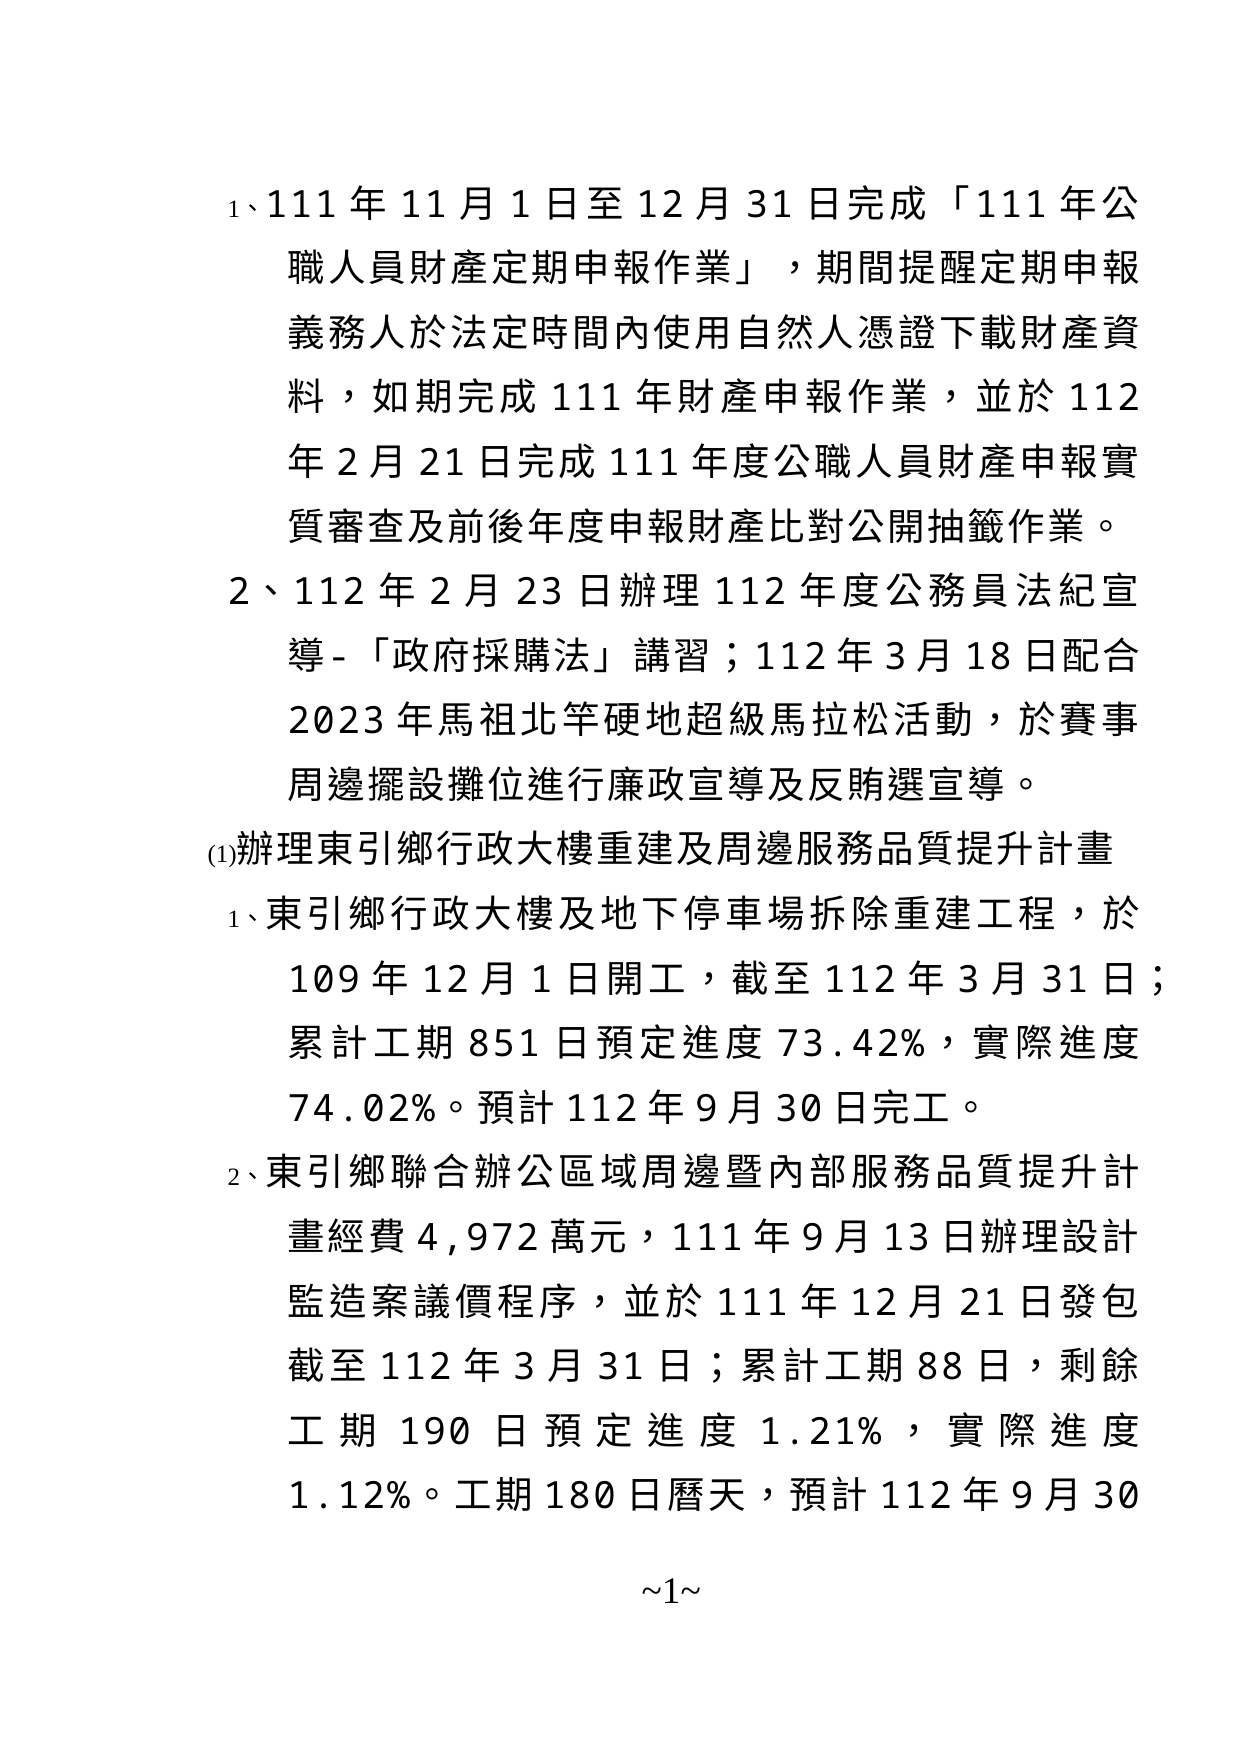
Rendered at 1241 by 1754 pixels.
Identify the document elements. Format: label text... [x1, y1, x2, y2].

list 辦理東引鄉行政大樓重建及周邊服務品質提升計畫 [97, 811, 1140, 876]
list 東引鄉行政大樓及地下停車場拆除重建工程，於109年12月1日開工，截至112年3月31日；累計工期851日預定進度73.42%，實際進度74.02%。預計112年9月30日完工。 [117, 876, 1140, 1134]
list 112年2月23日辦理112年度公務員法紀宣導-「政府採購法」講習；112年3月18日配合2023年馬祖北竿硬地超級馬拉松活動，於賽事周邊擺設攤位進行廉政宣導及反賄選宣導。 [117, 553, 1140, 811]
list 東引鄉聯合辦公區域周邊暨內部服務品質提升計畫經費4,972萬元，111年9月13日辦理設計監造案議價程序，並於111年12月21日發包截至112年3月31日；累計工期88日，剩餘工期190日預定進度1.21%，實際進度1.12%。工期180日曆天，預計112年9月30 [117, 1134, 1140, 1522]
list 111年11月1日至12月31日完成「111年公職人員財產定期申報作業」，期間提醒定期申報義務人於法定時間內使用自然人憑證下載財產資料，如期完成111年財產申報作業，並於112年2月21日完成111年度公職人員財產申報實質審查及前後年度申報財產比對公開抽籤作業。 [117, 165, 1140, 553]
